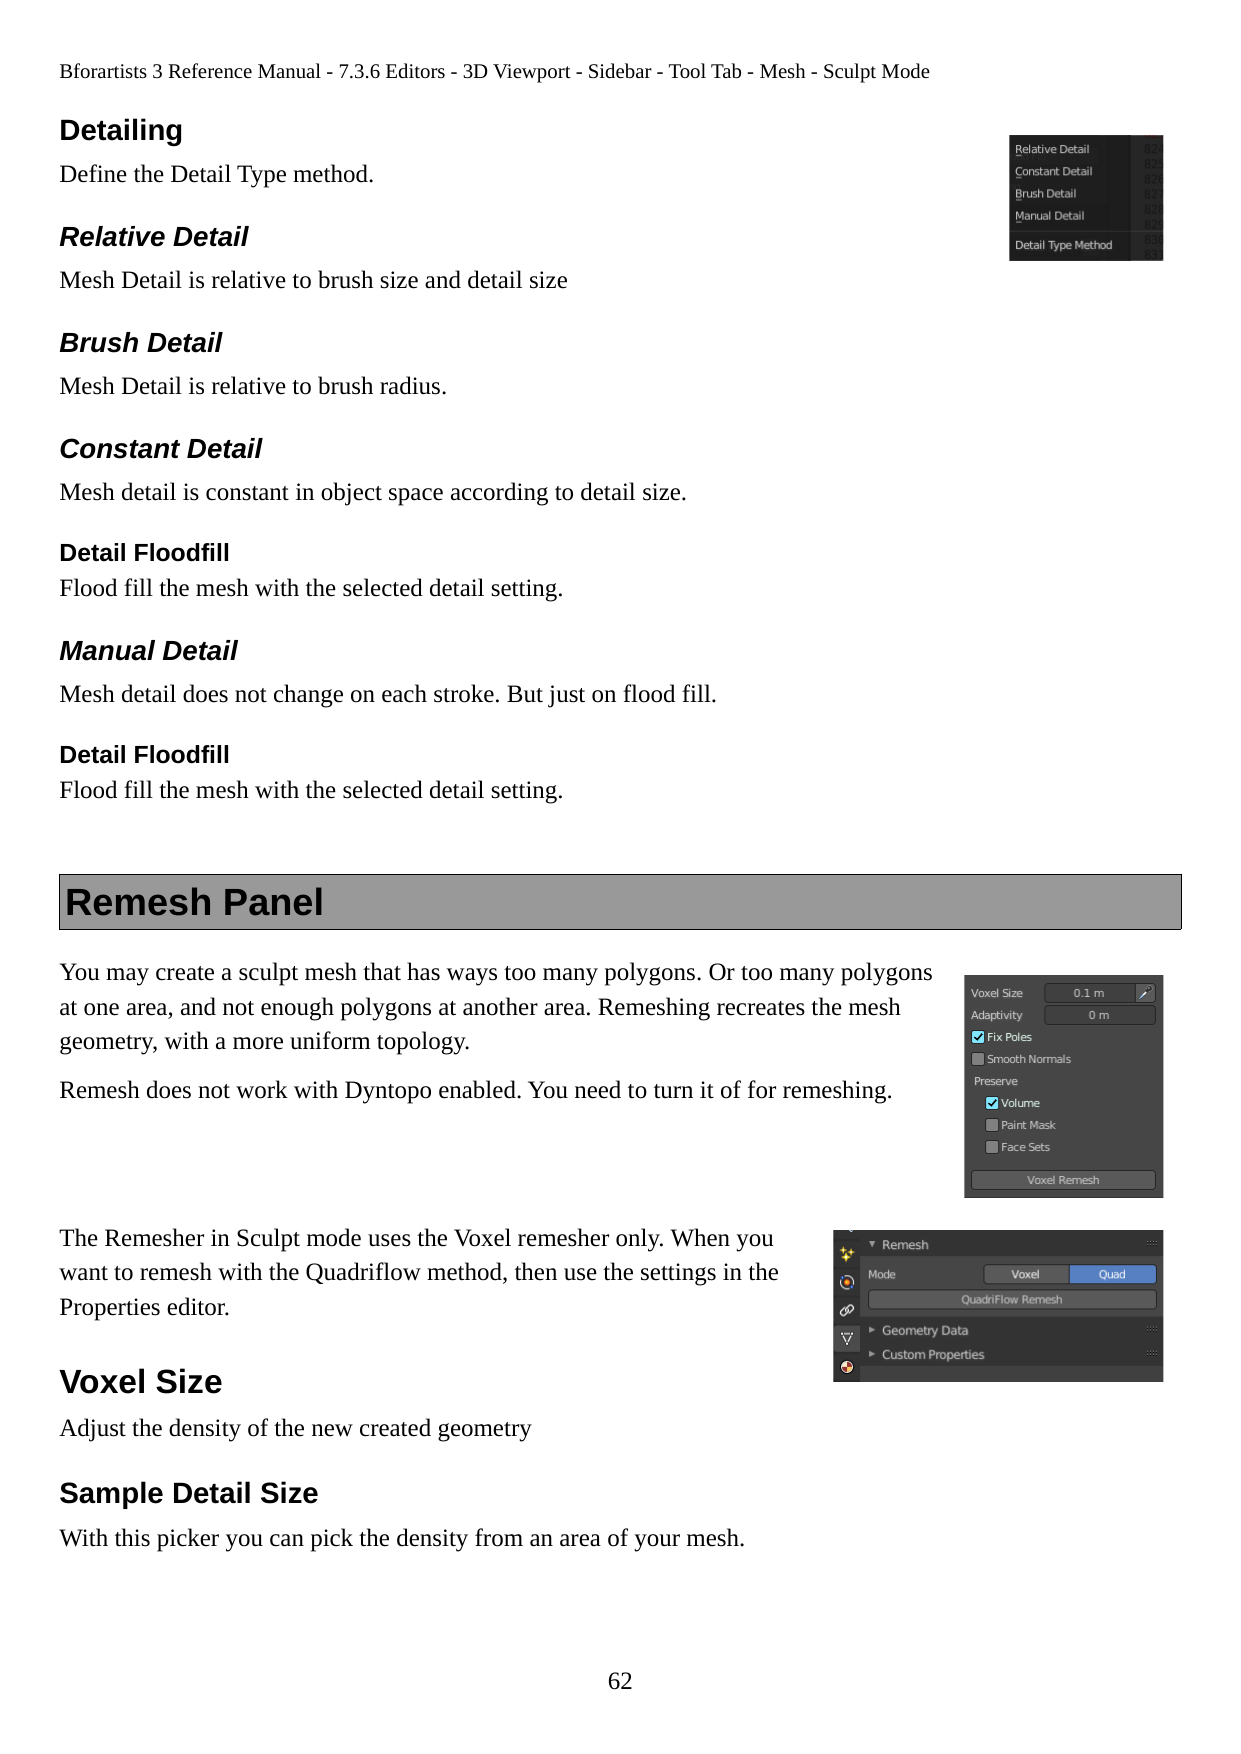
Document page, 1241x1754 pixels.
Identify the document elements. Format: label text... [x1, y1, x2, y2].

text You may create a sculpt mesh that has ways too many polygons. Or too many polygons at one area, and not enough polygons at another area. Remeshing recreates the mesh geometry, with a more uniform topology. [59, 957, 1181, 1055]
subtitle [1164, 220, 1181, 252]
table_header Remesh Panel [60, 875, 1181, 929]
picture [833, 1230, 1164, 1382]
text Mesh detail does not change on each stroke. But just on flood fill. [59, 679, 1181, 708]
subtitle Voxel Size [59, 1362, 1181, 1400]
text Flood fill the mesh with the selected detail setting. [59, 573, 1181, 602]
subtitle Detailing [59, 113, 1181, 146]
text Mesh Detail is relative to brush radius. [59, 371, 1181, 399]
text Define the Detail Type method. [59, 159, 1009, 188]
text Mesh detail is constant in object space according to detail size. [59, 477, 1181, 505]
picture [964, 975, 1164, 1198]
text With this picker you can pick the density from an area of your mesh. [59, 1523, 1181, 1551]
subtitle Detail Floodfill [59, 741, 1181, 769]
text Mesh Detail is relative to brush size and detail size [59, 265, 1181, 293]
text The Remesher in Sculpt mode uses the Voxel remesher only. When you want to remesh with the Quadriflow method, then use the settings in the Properties editor. [59, 1223, 1181, 1320]
subtitle Detail Floodfill [59, 538, 1181, 567]
subtitle Relative Detail [59, 220, 1009, 252]
subtitle Brush Detail [59, 326, 1181, 358]
subtitle Manual Detail [59, 634, 1181, 666]
text Remesh does not work with Dyntopo enabled. You need to turn it of for remeshing. [59, 1076, 964, 1104]
text Adjust the density of the new created geometry [59, 1413, 1181, 1441]
subtitle Sample Detail Size [59, 1476, 1181, 1510]
picture [1009, 135, 1164, 261]
subtitle Constant Detail [59, 432, 1181, 464]
text Flood fill the mesh with the selected detail setting. [59, 775, 1181, 804]
